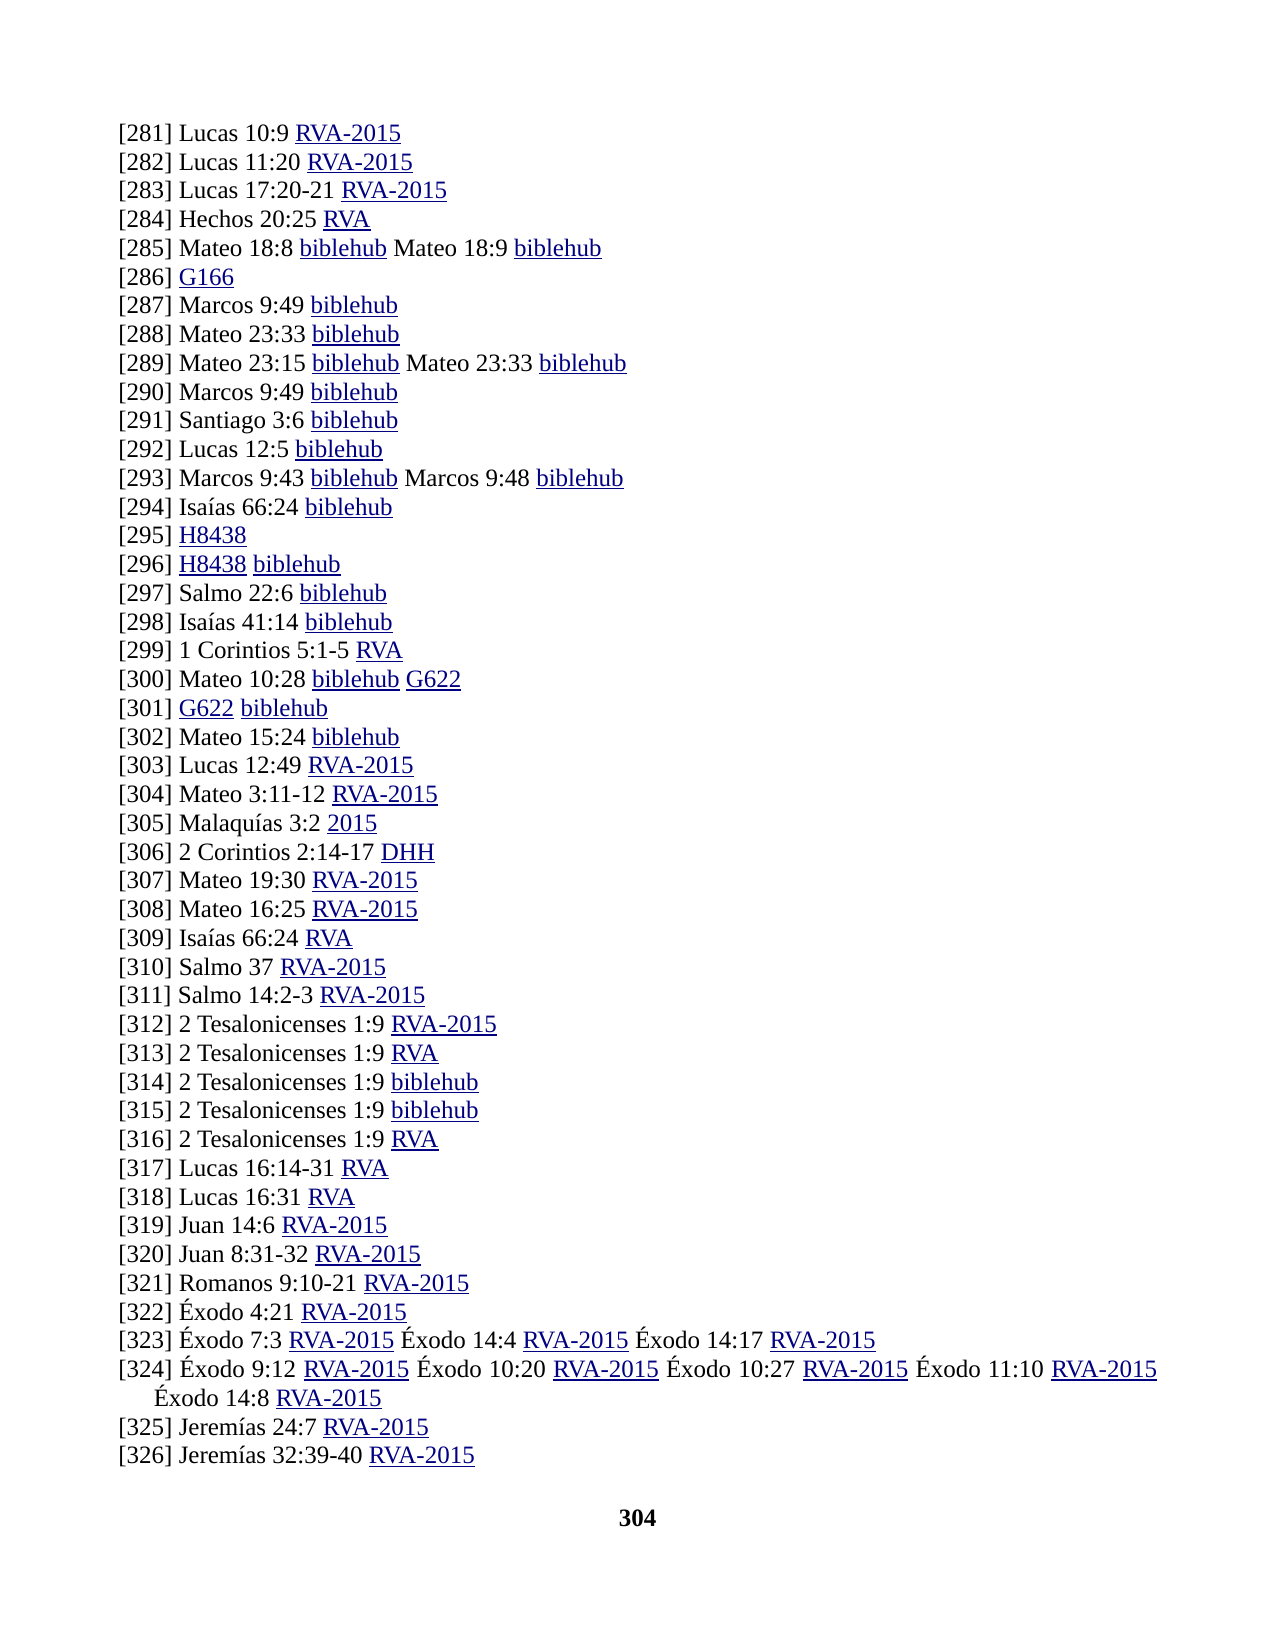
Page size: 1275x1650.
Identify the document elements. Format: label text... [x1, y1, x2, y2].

text Isaías 66:24 biblehub [118, 492, 1157, 521]
text Éxodo 4:21 RVA-2015 [118, 1297, 1157, 1326]
text Hechos 20:25 RVA [118, 204, 1157, 233]
text 2 Corintios 2:14-17 DHH [118, 837, 1157, 866]
text 2 Tesalonicenses 1:9 RVA [118, 1038, 1157, 1067]
text Mateo 3:11-12 RVA-2015 [118, 779, 1157, 808]
text H8438 biblehub [118, 549, 1157, 578]
text Salmo 22:6 biblehub [118, 578, 1157, 607]
text Marcos 9:43 biblehub Marcos 9:48 biblehub [118, 463, 1157, 492]
text Mateo 23:15 biblehub Mateo 23:33 biblehub [118, 348, 1157, 377]
text Lucas 12:5 biblehub [118, 434, 1157, 463]
text Jeremías 32:39-40 RVA-2015 [118, 1441, 1157, 1469]
text Juan 8:31-32 RVA-2015 [118, 1239, 1157, 1268]
text Salmo 37 RVA-2015 [118, 952, 1157, 981]
text Mateo 16:25 RVA-2015 [118, 894, 1157, 923]
text Marcos 9:49 biblehub [118, 291, 1157, 319]
text H8438 [118, 521, 1157, 549]
text Romanos 9:10-21 RVA-2015 [118, 1268, 1157, 1297]
text Mateo 23:33 biblehub [118, 319, 1157, 348]
text Mateo 19:30 RVA-2015 [118, 866, 1157, 894]
text G166 [118, 262, 1157, 291]
text 2 Tesalonicenses 1:9 RVA-2015 [118, 1009, 1157, 1038]
text 2 Tesalonicenses 1:9 biblehub [118, 1067, 1157, 1096]
text Malaquías 3:2 2015 [118, 808, 1157, 837]
text Lucas 17:20-21 RVA-2015 [118, 176, 1157, 204]
text Marcos 9:49 biblehub [118, 377, 1157, 406]
text G622 biblehub [118, 693, 1157, 722]
list Lucas 16:31 RVA [118, 1182, 1157, 1211]
text Juan 14:6 RVA-2015 [118, 1211, 1157, 1239]
text 1 Corintios 5:1-5 RVA [118, 636, 1157, 664]
text Lucas 11:20 RVA-2015 [118, 147, 1157, 176]
text Lucas 10:9 RVA-2015 [118, 118, 1157, 147]
text Mateo 18:8 biblehub Mateo 18:9 biblehub [118, 233, 1157, 262]
text Mateo 10:28 biblehub G622 [118, 664, 1157, 693]
text Mateo 15:24 biblehub [118, 722, 1157, 751]
text 2 Tesalonicenses 1:9 biblehub [118, 1096, 1157, 1124]
text Salmo 14:2-3 RVA-2015 [118, 981, 1157, 1009]
text Éxodo 7:3 RVA-2015 Éxodo 14:4 RVA-2015 Éxodo 14:17 RVA-2015 [118, 1326, 1157, 1354]
text Lucas 16:14-31 RVA [118, 1153, 1157, 1182]
text Jeremías 24:7 RVA-2015 [118, 1412, 1157, 1441]
text Isaías 66:24 RVA [118, 923, 1157, 952]
text Éxodo 9:12 RVA-2015 Éxodo 10:20 RVA-2015 Éxodo 10:27 RVA-2015 Éxodo 11:10 RVA-2015 Éxodo 14:8 RVA-2015 [118, 1354, 1157, 1412]
text Santiago 3:6 biblehub [118, 406, 1157, 434]
text Lucas 12:49 RVA-2015 [118, 751, 1157, 779]
text Isaías 41:14 biblehub [118, 607, 1157, 636]
text 2 Tesalonicenses 1:9 RVA [118, 1124, 1157, 1153]
